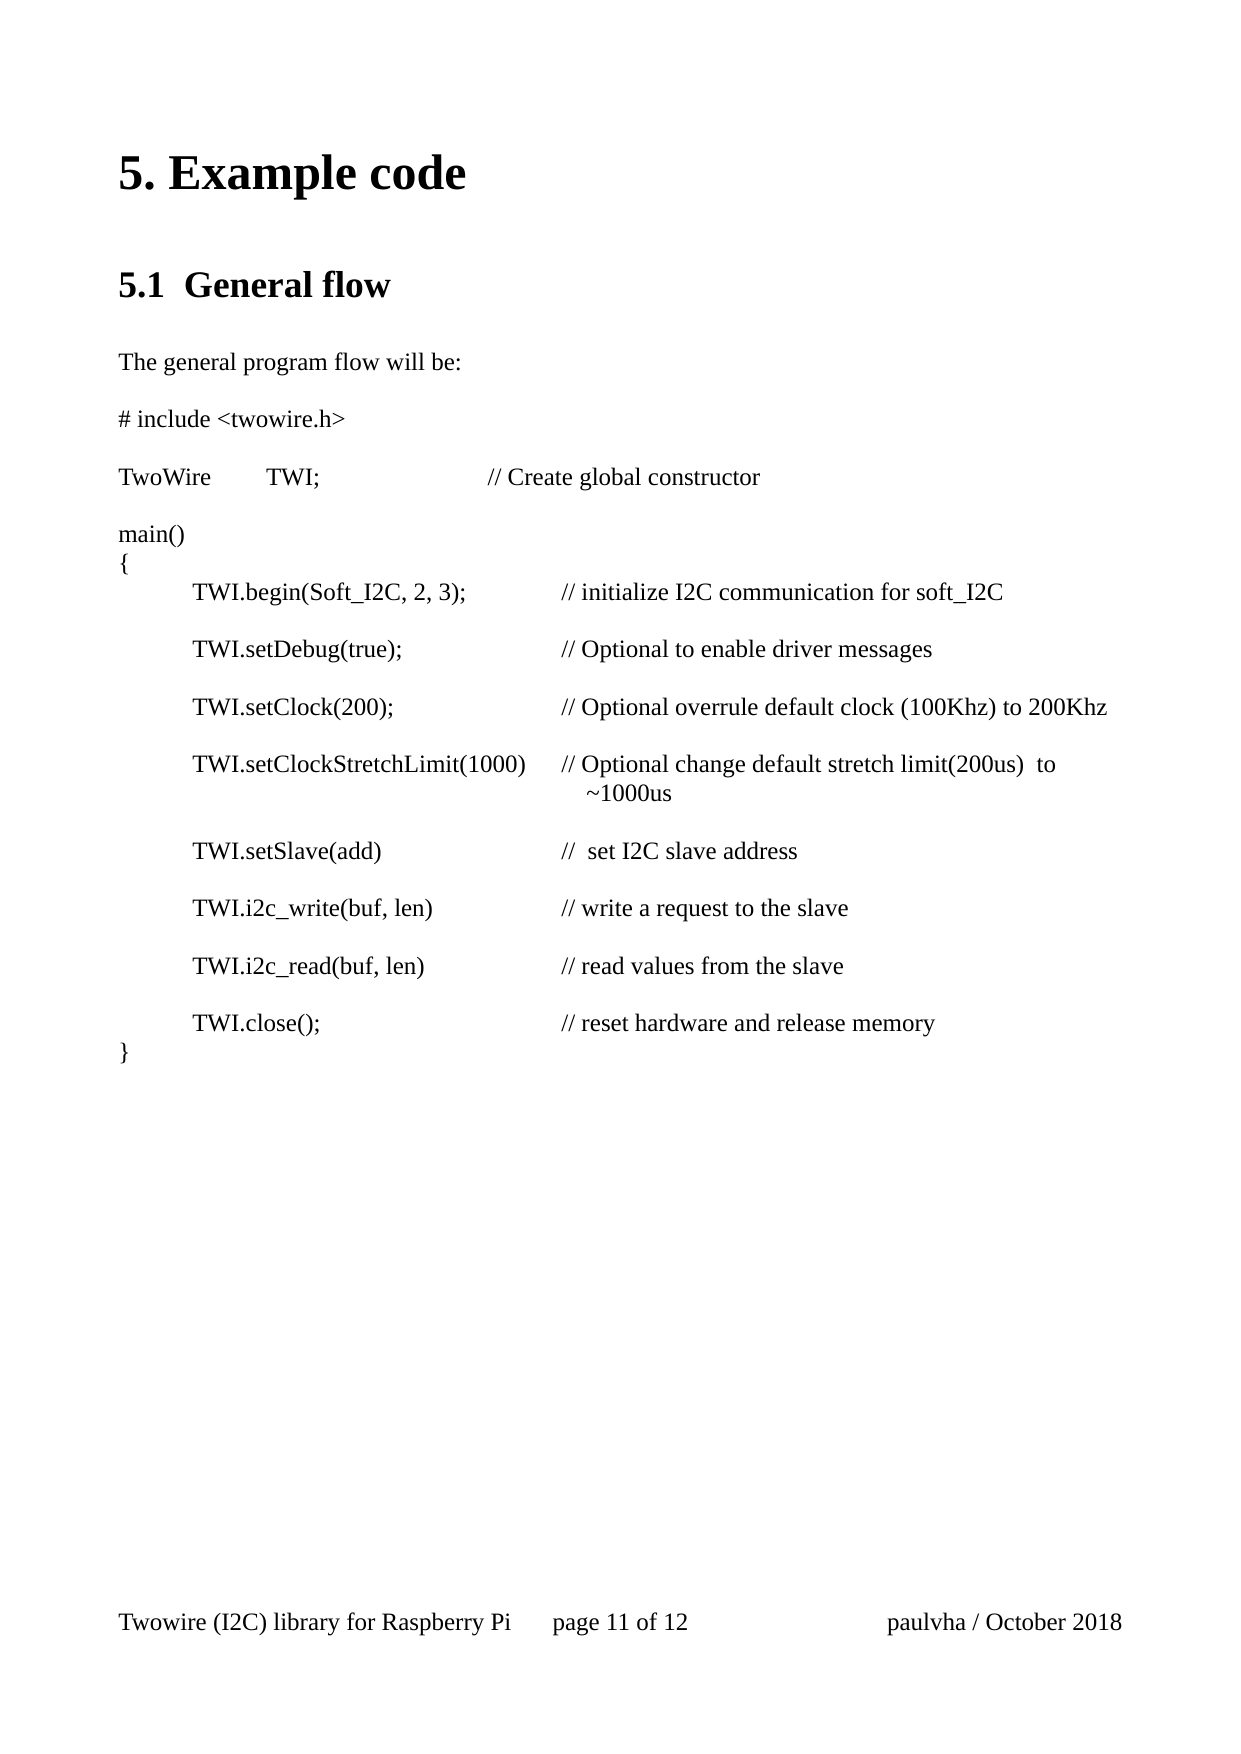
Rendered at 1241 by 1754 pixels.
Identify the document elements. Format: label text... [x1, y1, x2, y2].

text TWI.begin(Soft_I2C, 2, 3); // initialize I2C communication for soft_I2C [118, 577, 1122, 606]
text TWI.setClock(200); // Optional overrule default clock (100Khz) to 200Khz [118, 692, 1122, 721]
text { [118, 548, 1122, 577]
text } [118, 1037, 1122, 1066]
text # include <twowire.h> [118, 404, 1122, 433]
subtitle 5. Example code [118, 143, 1122, 201]
text The general program flow will be: [118, 347, 1122, 376]
text TwoWire TWI; // Create global constructor [118, 462, 1122, 491]
text TWI.close(); // reset hardware and release memory [118, 1008, 1122, 1037]
subtitle 5.1 General flow [118, 263, 1122, 306]
text TWI.i2c_read(buf, len) // read values from the slave [118, 951, 1122, 979]
text ~1000us [118, 778, 1122, 807]
text main() [118, 519, 1122, 548]
text TWI.setClockStretchLimit(1000) // Optional change default stretch limit(200us) to [118, 749, 1122, 778]
text TWI.setSlave(add) // set I2C slave address [118, 836, 1122, 864]
text TWI.i2c_write(buf, len) // write a request to the slave [118, 893, 1122, 922]
text TWI.setDebug(true); // Optional to enable driver messages [118, 634, 1122, 663]
